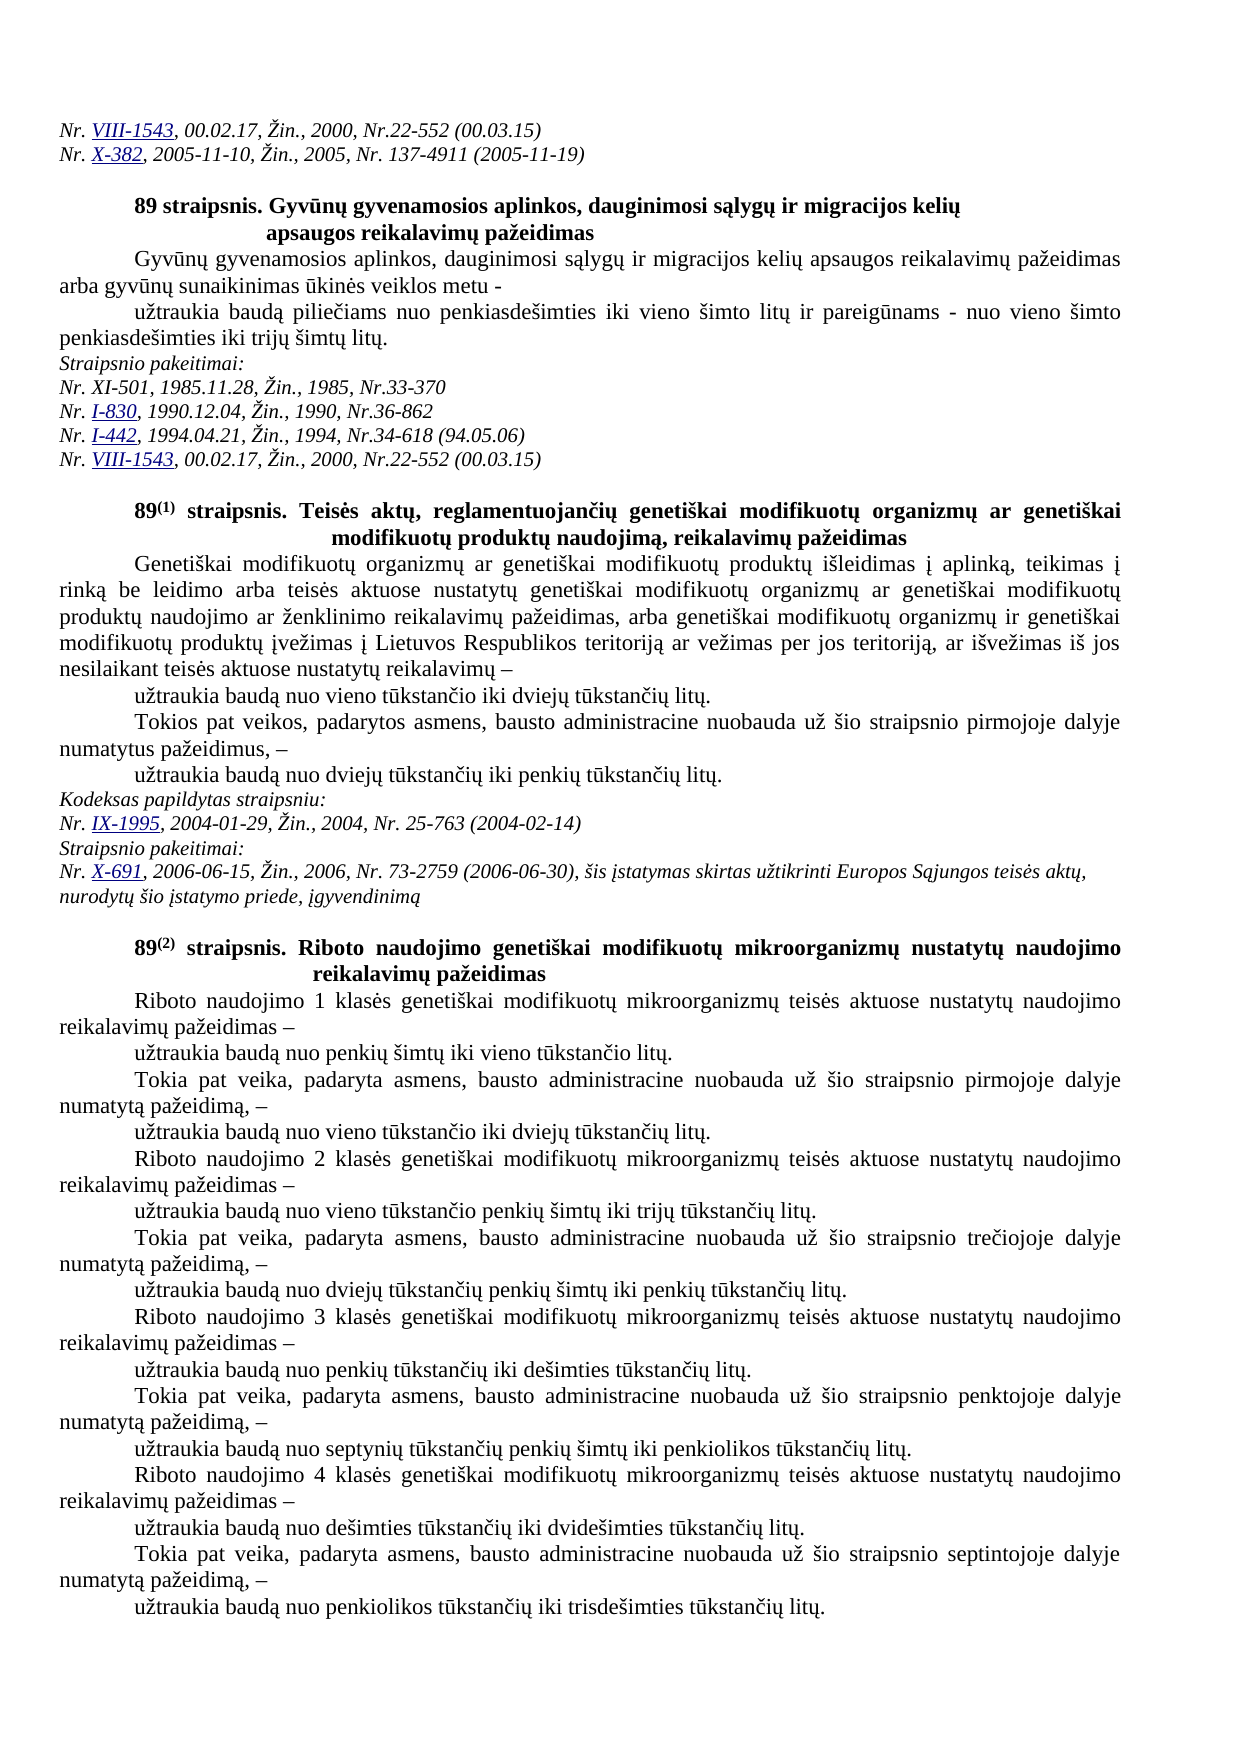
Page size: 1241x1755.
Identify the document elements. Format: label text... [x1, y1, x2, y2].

text užtraukia baudą nuo penkių šimtų iki vieno tūkstančio litų. [59, 1039, 1122, 1066]
text Nr. VIII-1543, 00.02.17, Žin., 2000, Nr.22-552 (00.03.15) [59, 447, 1122, 471]
text užtraukia baudą nuo dešimties tūkstančių iki dvidešimties tūkstančių litų. [59, 1514, 1122, 1540]
text užtraukia baudą nuo penkių tūkstančių iki dešimties tūkstančių litų. [59, 1356, 1122, 1382]
text 89(2) straipsnis. Riboto naudojimo genetiškai modifikuotų mikroorganizmų nustatytų naudojimo reikalavimų pažeidimas [134, 934, 1122, 987]
text Riboto naudojimo 1 klasės genetiškai modifikuotų mikroorganizmų teisės aktuose nustatytų naudojimo reikalavimų pažeidimas – [59, 987, 1122, 1039]
text Riboto naudojimo 2 klasės genetiškai modifikuotų mikroorganizmų teisės aktuose nustatytų naudojimo reikalavimų pažeidimas – [59, 1145, 1122, 1197]
text Tokia pat veika, padaryta asmens, bausto administracine nuobauda už šio straipsnio penktojoje dalyje numatytą pažeidimą, – [59, 1382, 1122, 1435]
text Tokios pat veikos, padarytos asmens, bausto administracine nuobauda už šio straipsnio pirmojoje dalyje numatytus pažeidimus, – [59, 708, 1122, 761]
text Tokia pat veika, padaryta asmens, bausto administracine nuobauda už šio straipsnio pirmojoje dalyje numatytą pažeidimą, – [59, 1066, 1122, 1118]
text 89 straipsnis. Gyvūnų gyvenamosios aplinkos, dauginimosi sąlygų ir migracijos kelių [134, 193, 1122, 219]
text Nr. X-691, 2006-06-15, Žin., 2006, Nr. 73-2759 (2006-06-30), šis įstatymas skirtas užtikrinti Europos Sąjungos teisės aktų, nurodytų šio įstatymo priede, įgyvendinimą [59, 859, 1122, 908]
text Riboto naudojimo 3 klasės genetiškai modifikuotų mikroorganizmų teisės aktuose nustatytų naudojimo reikalavimų pažeidimas – [59, 1303, 1122, 1356]
text Nr. IX-1995, 2004-01-29, Žin., 2004, Nr. 25-763 (2004-02-14) [59, 811, 1122, 835]
text užtraukia baudą nuo dviejų tūkstančių penkių šimtų iki penkių tūkstančių litų. [59, 1277, 1122, 1303]
text Riboto naudojimo 4 klasės genetiškai modifikuotų mikroorganizmų teisės aktuose nustatytų naudojimo reikalavimų pažeidimas – [59, 1461, 1122, 1514]
text užtraukia baudą nuo dviejų tūkstančių iki penkių tūkstančių litų. [59, 761, 1122, 787]
text Nr. XI-501, 1985.11.28, Žin., 1985, Nr.33-370 [59, 375, 1122, 399]
text Nr. X-382, 2005-11-10, Žin., 2005, Nr. 137-4911 (2005-11-19) [59, 142, 1122, 166]
text Nr. I-830, 1990.12.04, Žin., 1990, Nr.36-862 [59, 399, 1122, 423]
text Gyvūnų gyvenamosios aplinkos, dauginimosi sąlygų ir migracijos kelių apsaugos reikalavimų pažeidimas arba gyvūnų sunaikinimas ūkinės veiklos metu - [59, 245, 1122, 298]
text apsaugos reikalavimų pažeidimas [266, 219, 1122, 245]
text 89(1) straipsnis. Teisės aktų, reglamentuojančių genetiškai modifikuotų organizmų ar genetiškai modifikuotų produktų naudojimą, reikalavimų pažeidimas [134, 497, 1122, 550]
text užtraukia baudą nuo septynių tūkstančių penkių šimtų iki penkiolikos tūkstančių litų. [59, 1435, 1122, 1461]
text Nr. I-442, 1994.04.21, Žin., 1994, Nr.34-618 (94.05.06) [59, 423, 1122, 447]
text užtraukia baudą nuo vieno tūkstančio iki dviejų tūkstančių litų. [59, 1118, 1122, 1145]
text užtraukia baudą nuo penkiolikos tūkstančių iki trisdešimties tūkstančių litų. [59, 1593, 1122, 1619]
text užtraukia baudą nuo vieno tūkstančio iki dviejų tūkstančių litų. [59, 682, 1122, 708]
text Straipsnio pakeitimai: [59, 351, 1122, 375]
text Kodeksas papildytas straipsniu: [59, 787, 1122, 811]
text Tokia pat veika, padaryta asmens, bausto administracine nuobauda už šio straipsnio trečiojoje dalyje numatytą pažeidimą, – [59, 1224, 1122, 1277]
text Straipsnio pakeitimai: [59, 835, 1122, 859]
text Nr. VIII-1543, 00.02.17, Žin., 2000, Nr.22-552 (00.03.15) [59, 118, 1122, 142]
text Tokia pat veika, padaryta asmens, bausto administracine nuobauda už šio straipsnio septintojoje dalyje numatytą pažeidimą, – [59, 1540, 1122, 1593]
text užtraukia baudą nuo vieno tūkstančio penkių šimtų iki trijų tūkstančių litų. [59, 1197, 1122, 1224]
text užtraukia baudą piliečiams nuo penkiasdešimties iki vieno šimto litų ir pareigūnams - nuo vieno šimto penkiasdešimties iki trijų šimtų litų. [59, 298, 1122, 351]
text Genetiškai modifikuotų organizmų ar genetiškai modifikuotų produktų išleidimas į aplinką, teikimas į rinką be leidimo arba teisės aktuose nustatytų genetiškai modifikuotų organizmų ar genetiškai modifikuotų produktų naudojimo ar ženklinimo reikalavimų pažeidimas, arba genetiškai modifikuotų organizmų ir genetiškai modifikuotų produktų įvežimas į Lietuvos Respublikos teritoriją ar vežimas per jos teritoriją, ar išvežimas iš jos nesilaikant teisės aktuose nustatytų reikalavimų – [59, 550, 1122, 682]
